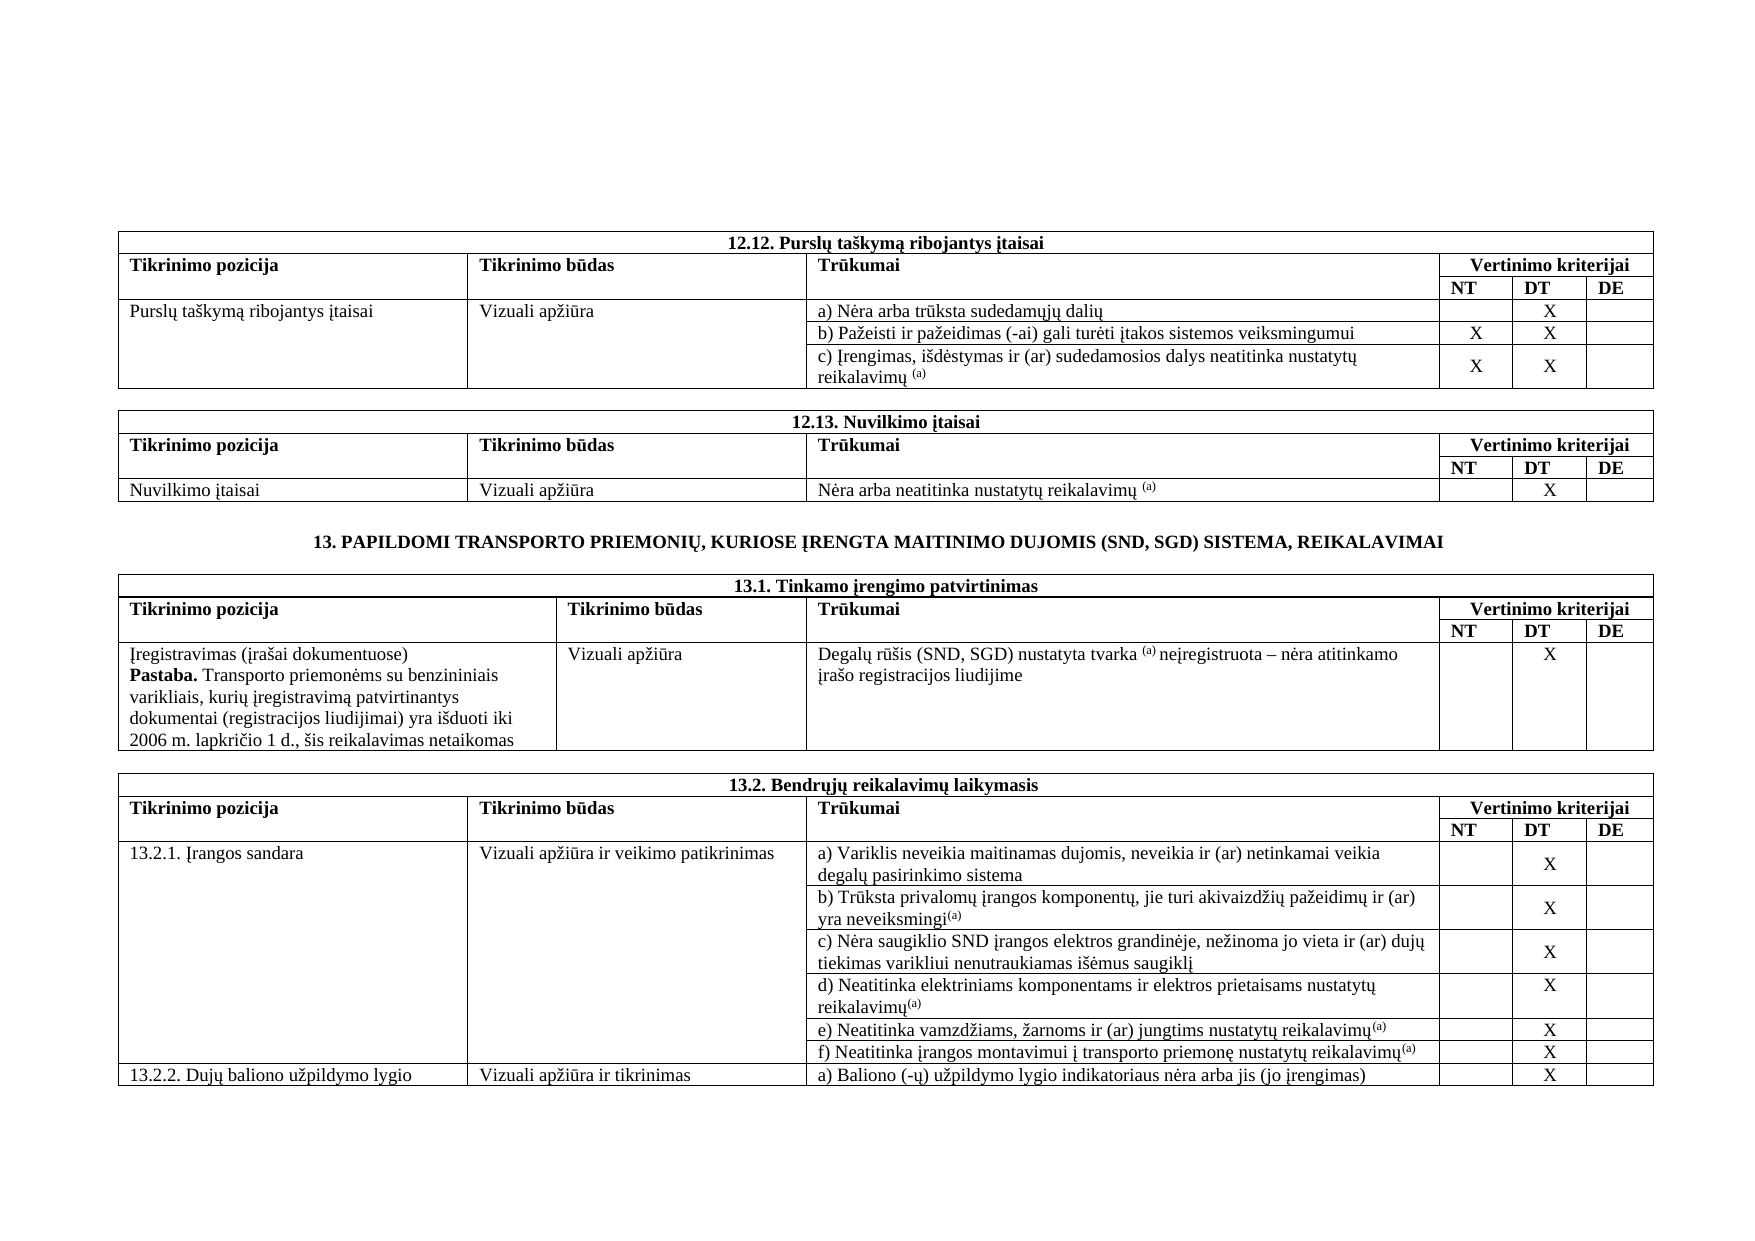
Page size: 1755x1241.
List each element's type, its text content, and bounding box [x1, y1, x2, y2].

table_cell Trūkumai [807, 598, 1439, 642]
table_cell Tikrinimo būdas [557, 598, 806, 642]
table_cell [1587, 974, 1653, 1017]
table_cell [1587, 322, 1653, 344]
table_cell DE [1587, 277, 1653, 298]
table_cell Vertinimo kriterijai [1440, 254, 1653, 276]
table_cell [1440, 1019, 1512, 1040]
table_cell DE [1587, 620, 1653, 642]
table_cell X [1513, 1019, 1586, 1040]
table_cell b) Pažeisti ir pažeidimas (-ai) gali turėti įtakos sistemos veiksmingumui [807, 322, 1439, 344]
table_cell Vizuali apžiūra [557, 643, 806, 750]
table_cell e) Neatitinka vamzdžiams, žarnoms ir (ar) jungtims nustatytų reikalavimų(a) [807, 1019, 1439, 1040]
table_cell a) Baliono (-ų) užpildymo lygio indikatoriaus nėra arba jis (jo įrengimas) [807, 1064, 1439, 1085]
table_cell DT [1513, 819, 1586, 841]
table_cell Įregistravimas (įrašai dokumentuose) Pastaba. Transporto priemonėms su benzininiais varikliais, kurių įregistravimą patvirtinantys dokumentai (registracijos liudijimai) yra išduoti iki 2006 m. lapkričio 1 d., šis reikalavimas netaikomas [119, 643, 556, 750]
table_cell Vizuali apžiūra ir tikrinimas [468, 1064, 806, 1085]
table_cell a) Variklis neveikia maitinamas dujomis, neveikia ir (ar) netinkamai veikia degalų pasirinkimo sistema [807, 842, 1439, 885]
table_cell [1440, 842, 1512, 885]
table_cell a) Nėra arba trūksta sudedamųjų dalių [807, 300, 1439, 321]
table_cell X [1513, 479, 1586, 501]
table_header 12.13. Nuvilkimo įtaisai [119, 411, 1653, 433]
table_cell [1587, 300, 1653, 321]
table_cell X [1513, 886, 1586, 929]
table_cell b) Trūksta privalomų įrangos komponentų, jie turi akivaizdžių pažeidimų ir (ar) yra neveiksmingi(a) [807, 886, 1439, 929]
table_cell c) Įrengimas, išdėstymas ir (ar) sudedamosios dalys neatitinka nustatytų reikalavimų (a) [807, 345, 1439, 388]
table_cell Tikrinimo pozicija [119, 598, 556, 642]
table_cell Trūkumai [807, 254, 1439, 298]
table_cell Trūkumai [807, 797, 1439, 841]
table_cell [1587, 345, 1653, 388]
table_cell Tikrinimo pozicija [119, 254, 467, 298]
table_cell Vizuali apžiūra [468, 479, 806, 501]
table_cell f) Neatitinka įrangos montavimui į transporto priemonę nustatytų reikalavimų(a) [807, 1041, 1439, 1063]
table_cell [1440, 974, 1512, 1017]
table_cell DE [1587, 457, 1653, 478]
table_header 13.2. Bendrųjų reikalavimų laikymasis [119, 774, 1653, 796]
table_cell Nuvilkimo įtaisai [119, 479, 467, 501]
table_cell X [1513, 930, 1586, 973]
table_cell Nėra arba neatitinka nustatytų reikalavimų (a) [807, 479, 1439, 501]
table_cell NT [1440, 819, 1512, 841]
table_cell [1587, 886, 1653, 929]
table_cell DT [1513, 277, 1586, 298]
table_cell X [1513, 345, 1586, 388]
table_cell Vizuali apžiūra ir veikimo patikrinimas [468, 842, 806, 1063]
table_cell DT [1513, 457, 1586, 478]
table_header 12.12. Purslų taškymą ribojantys įtaisai [119, 232, 1653, 253]
table_cell [1587, 479, 1653, 501]
text 13. PAPILDOMI TRANSPORTO PRIEMONIŲ, KURIOSE ĮRENGTA MAITINIMO DUJOMIS (SND, SGD) SISTEMA, REIKALAVIMAI [118, 531, 1639, 552]
table_cell [1440, 1041, 1512, 1063]
table_cell X [1513, 643, 1586, 750]
table_header 13.1. Tinkamo įrengimo patvirtinimas [119, 575, 1653, 596]
table_cell Vertinimo kriterijai [1440, 797, 1653, 818]
table_cell Trūkumai [807, 434, 1439, 478]
table_cell DT [1513, 620, 1586, 642]
table_cell c) Nėra saugiklio SND įrangos elektros grandinėje, nežinoma jo vieta ir (ar) dujų tiekimas varikliui nenutraukiamas išėmus saugiklį [807, 930, 1439, 973]
table_cell [1587, 1041, 1653, 1063]
table_cell [1587, 643, 1653, 750]
table_cell Degalų rūšis (SND, SGD) nustatyta tvarka (a) neįregistruota – nėra atitinkamo įrašo registracijos liudijime [807, 643, 1439, 750]
table_cell [1587, 1064, 1653, 1085]
table_cell d) Neatitinka elektriniams komponentams ir elektros prietaisams nustatytų reikalavimų(a) [807, 974, 1439, 1017]
table_cell NT [1440, 620, 1512, 642]
table_cell X [1513, 322, 1586, 344]
table_cell NT [1440, 277, 1512, 298]
table_cell 13.2.2. Dujų baliono užpildymo lygio [119, 1064, 467, 1085]
table_cell X [1513, 842, 1586, 885]
table_cell Vertinimo kriterijai [1440, 434, 1653, 456]
table_cell Tikrinimo būdas [468, 797, 806, 841]
table_cell DE [1587, 819, 1653, 841]
table_cell [1587, 930, 1653, 973]
table_cell Tikrinimo pozicija [119, 434, 467, 478]
table_cell Tikrinimo būdas [468, 254, 806, 298]
table_cell [1440, 300, 1512, 321]
table_cell X [1513, 1041, 1586, 1063]
table_cell NT [1440, 457, 1512, 478]
table_cell [1440, 886, 1512, 929]
table_cell X [1513, 1064, 1586, 1085]
table_cell Tikrinimo būdas [468, 434, 806, 478]
table_cell X [1513, 974, 1586, 1017]
table_cell Vertinimo kriterijai [1440, 598, 1653, 619]
table_cell 13.2.1. Įrangos sandara [119, 842, 467, 1063]
table_cell [1440, 1064, 1512, 1085]
table_cell Purslų taškymą ribojantys įtaisai [119, 300, 467, 388]
table_cell [1440, 479, 1512, 501]
table_cell [1587, 842, 1653, 885]
table_cell X [1440, 345, 1512, 388]
table_cell [1440, 930, 1512, 973]
table_cell Tikrinimo pozicija [119, 797, 467, 841]
table_cell [1587, 1019, 1653, 1040]
table_cell [1440, 643, 1512, 750]
table_cell Vizuali apžiūra [468, 300, 806, 388]
table_cell X [1513, 300, 1586, 321]
table_cell X [1440, 322, 1512, 344]
